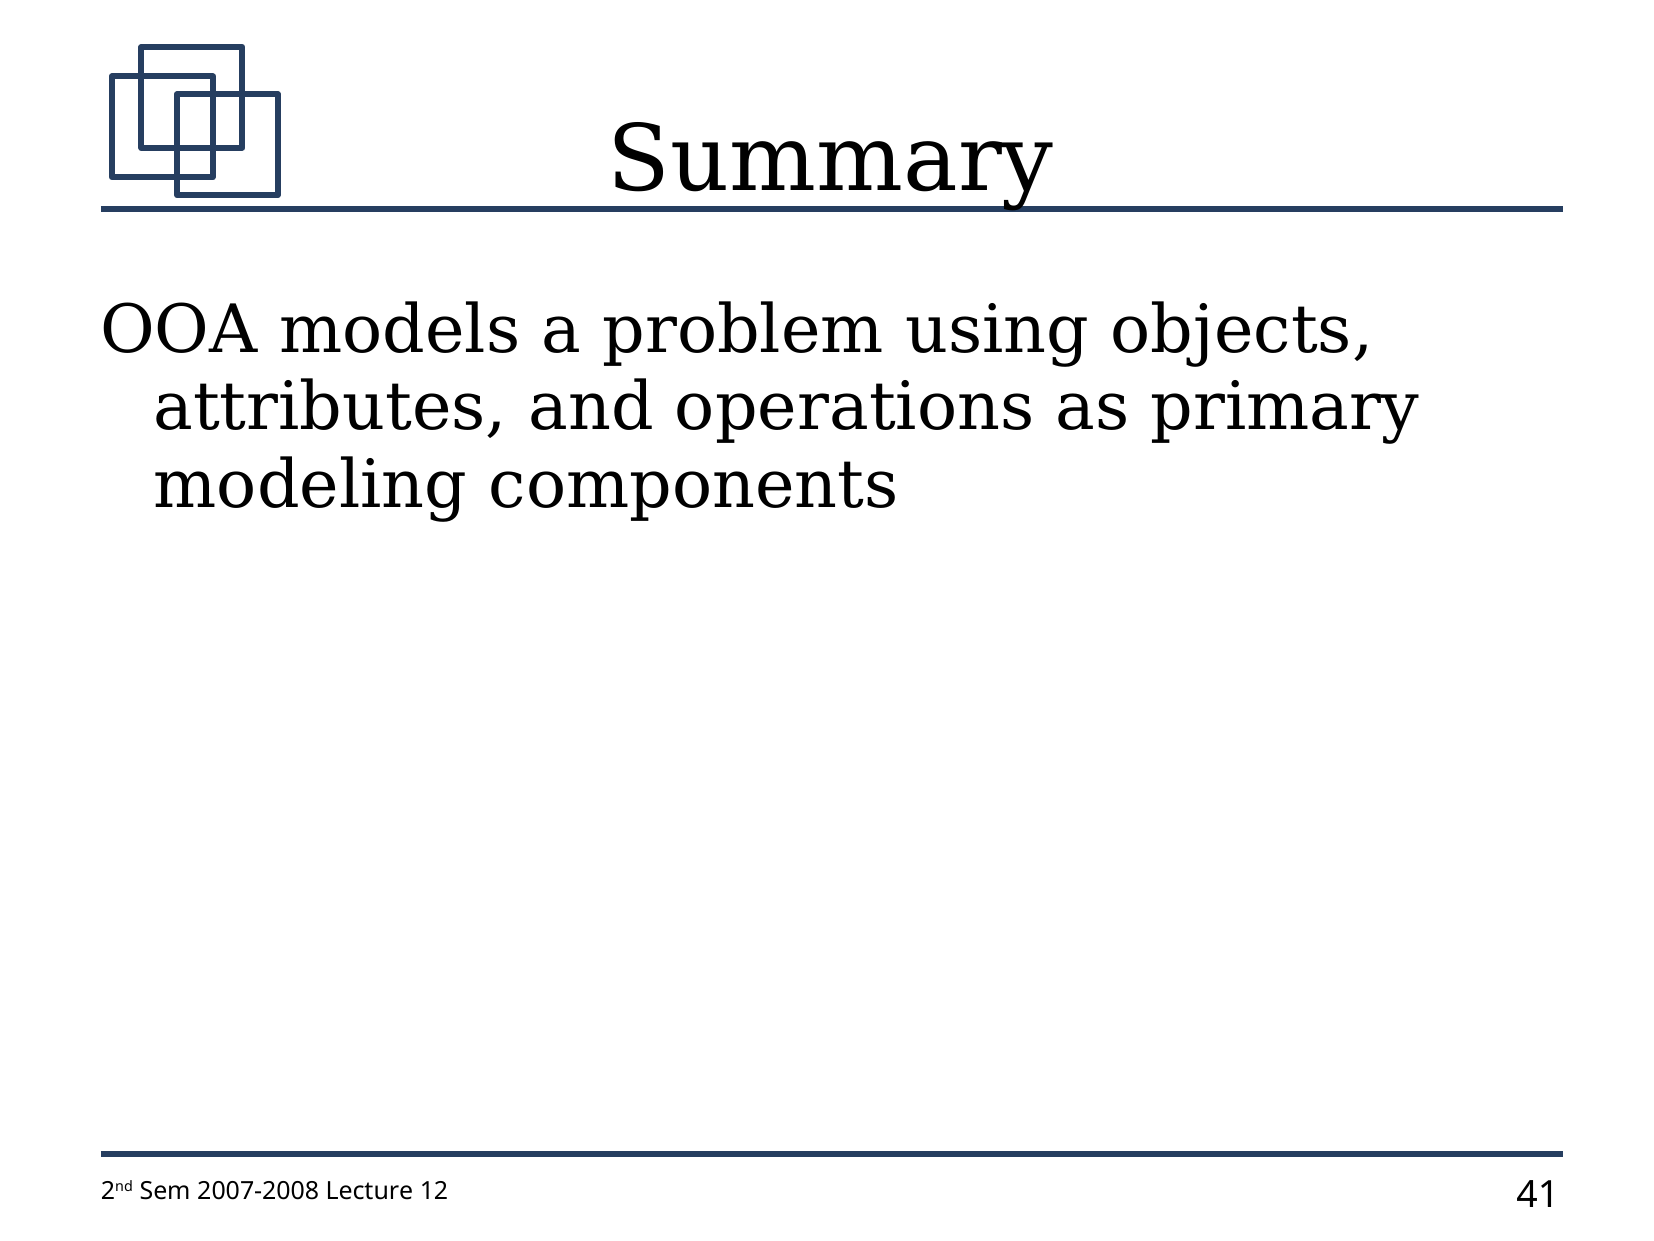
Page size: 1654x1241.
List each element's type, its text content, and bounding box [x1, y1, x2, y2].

title Summary [86, 55, 1576, 263]
list OOA models a problem using objects, attributes, and operations as primary modeling components [82, 290, 1571, 1109]
